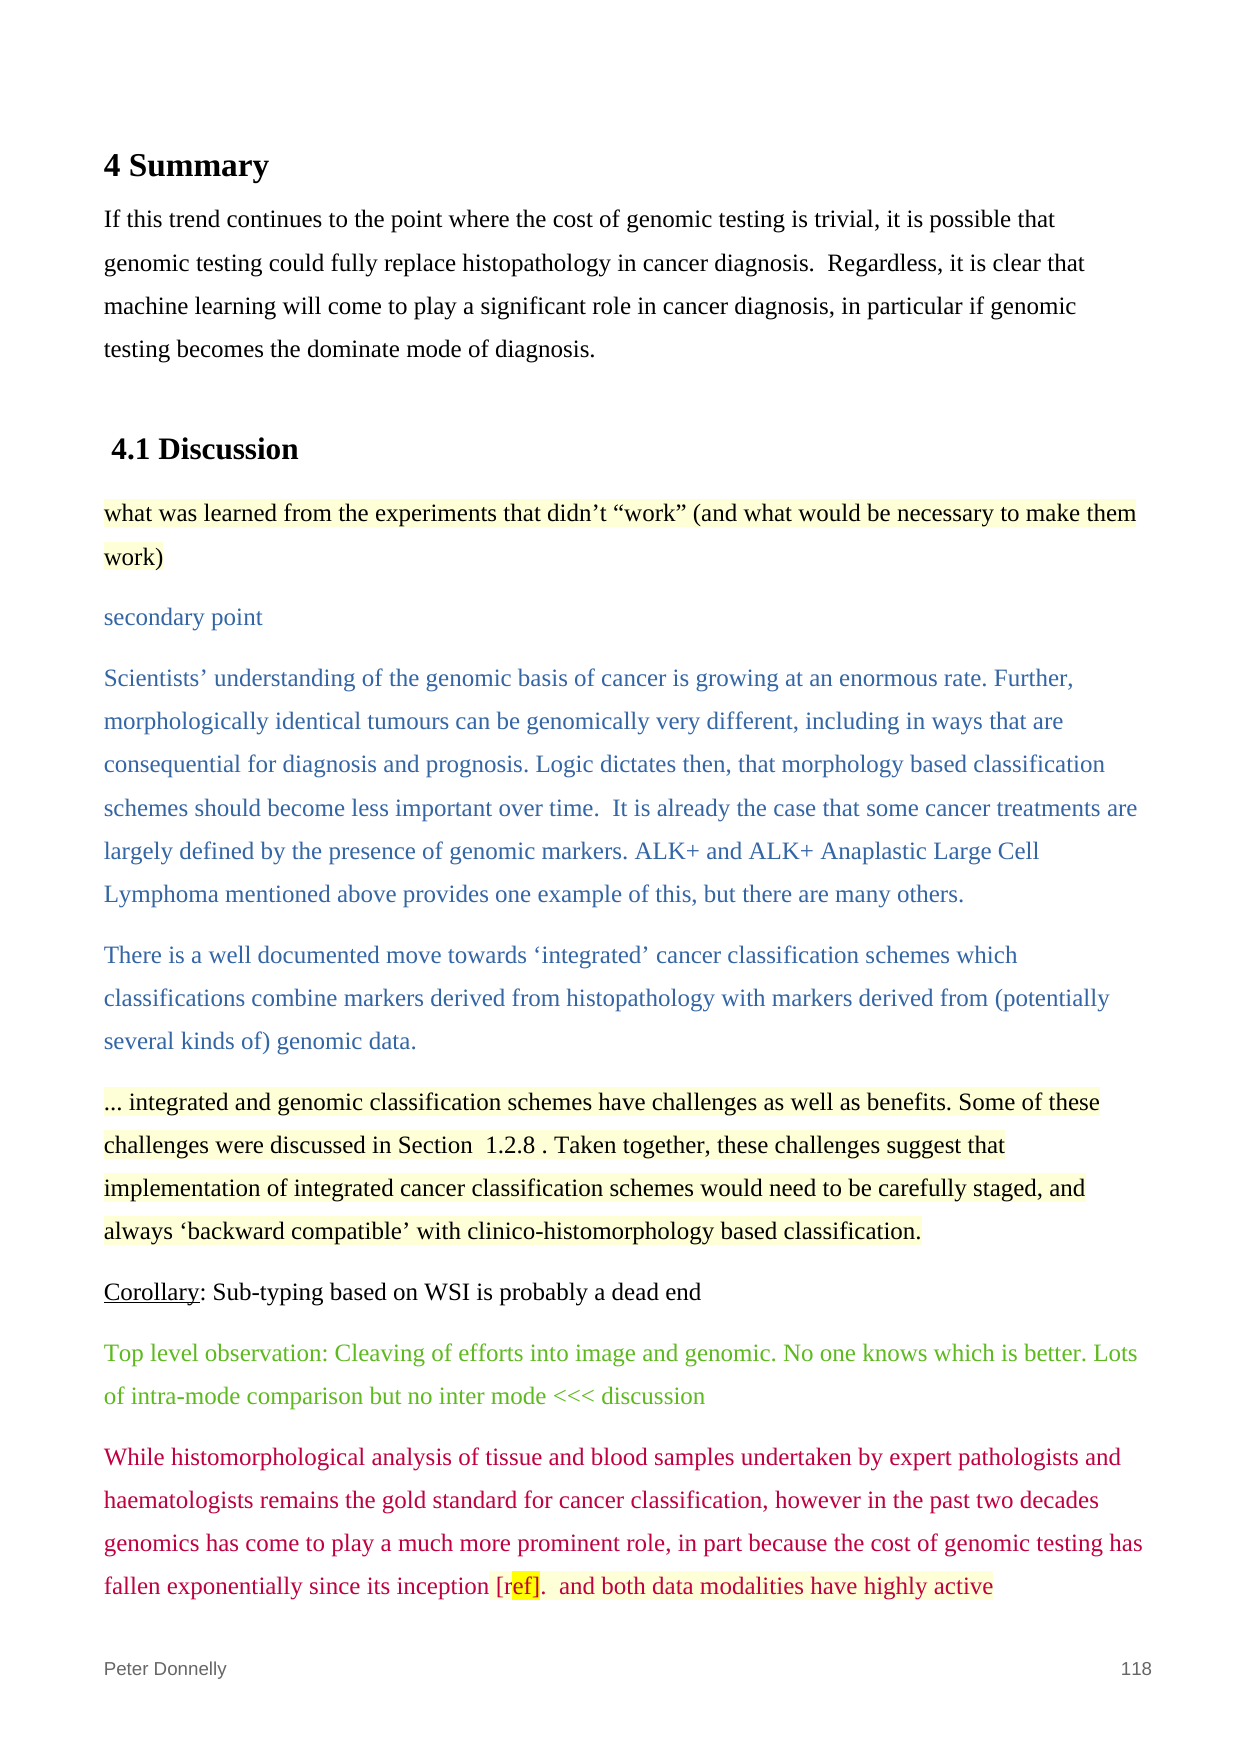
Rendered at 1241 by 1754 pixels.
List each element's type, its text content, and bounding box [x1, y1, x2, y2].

text Corollary: Sub-typing based on WSI is probably a dead end [103, 1277, 1146, 1306]
text If this trend continues to the point where the cost of genomic testing is trivial, it is possible that genomic testing could fully replace histopathology in cancer diagnosis. Regardless, it is clear that machine learning will come to play a significant role in cancer diagnosis, in particular if genomic testing becomes the dominate mode of diagnosis. [103, 204, 1146, 363]
text While histomorphological analysis of tissue and blood samples undertaken by expert pathologists and haematologists remains the gold standard for cancer classification, however in the past two decades genomics has come to play a much more prominent role, in part because the cost of genomic testing has fallen exponentially since its inception [ref]. and both data modalities have highly active [103, 1442, 1146, 1600]
text ... integrated and genomic classification schemes have challenges as well as benefits. Some of these challenges were discussed in Section 1.2.8. Taken together, these challenges suggest that implementation of integrated cancer classification schemes would need to be carefully staged, and always ‘backward compatible’ with clinico-histomorphology based classification. [103, 1087, 1146, 1245]
text Top level observation: Cleaving of efforts into image and genomic. No one knows which is better. Lots of intra-mode comparison but no inter mode <<< discussion [103, 1338, 1146, 1410]
text secondary point [103, 602, 1146, 631]
subtitle Summary [103, 145, 1146, 183]
subtitle Discussion [103, 430, 1146, 466]
text Scientists’ understanding of the genomic basis of cancer is growing at an enormous rate. Further, morphologically identical tumours can be genomically very different, including in ways that are consequential for diagnosis and prognosis. Logic dictates then, that morphology based classification schemes should become less important over time. It is already the case that some cancer treatments are largely defined by the presence of genomic markers. ALK+ and ALK+ Anaplastic Large Cell Lymphoma mentioned above provides one example of this, but there are many others. [103, 663, 1146, 908]
text what was learned from the experiments that didn’t “work” (and what would be necessary to make them work) [103, 498, 1146, 570]
text There is a well documented move towards ‘integrated’ cancer classification schemes which classifications combine markers derived from histopathology with markers derived from (potentially several kinds of) genomic data. [103, 940, 1146, 1055]
